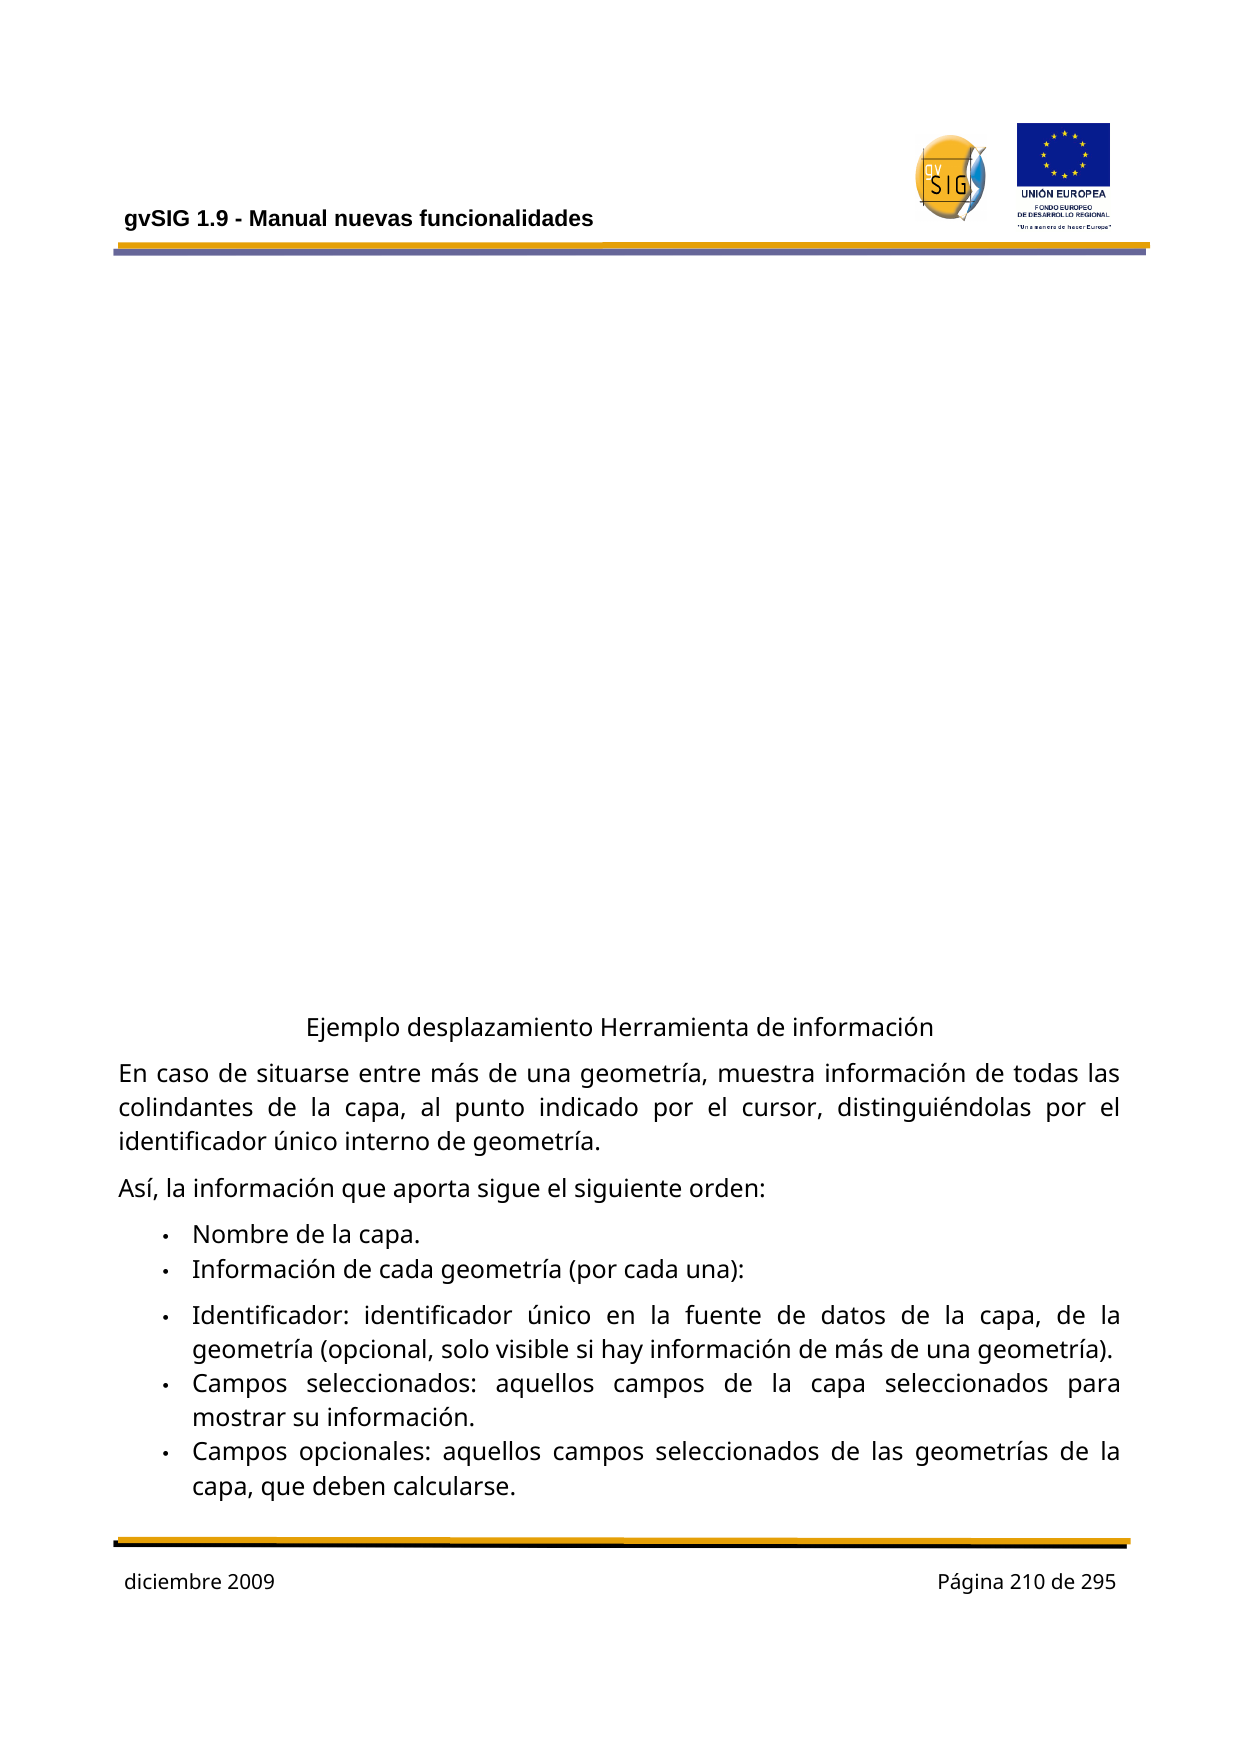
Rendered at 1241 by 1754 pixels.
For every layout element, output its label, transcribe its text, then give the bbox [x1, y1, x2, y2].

text Ejemplo desplazamiento Herramienta de información [118, 1009, 1122, 1043]
list Campos seleccionados: aquellos campos de la capa seleccionados para mostrar su información. [162, 1366, 1122, 1434]
list Identificador: identificador único en la fuente de datos de la capa, de la geometría (opcional, solo visible si hay información de más de una geometría). [162, 1298, 1122, 1366]
picture [914, 134, 987, 222]
text Así, la información que aporta sigue el siguiente orden: [118, 1171, 1122, 1205]
text En caso de situarse entre más de una geometría, muestra información de todas las colindantes de la capa, al punto indicado por el cursor, distinguiéndolas por el identificador único interno de geometría. [118, 1056, 1122, 1158]
list Información de cada geometría (por cada una): [162, 1251, 1122, 1285]
list Nombre de la capa. [162, 1217, 1122, 1251]
list Campos opcionales: aquellos campos seleccionados de las geometrías de la capa, que deben calcularse. [162, 1434, 1122, 1502]
picture [1015, 123, 1112, 232]
